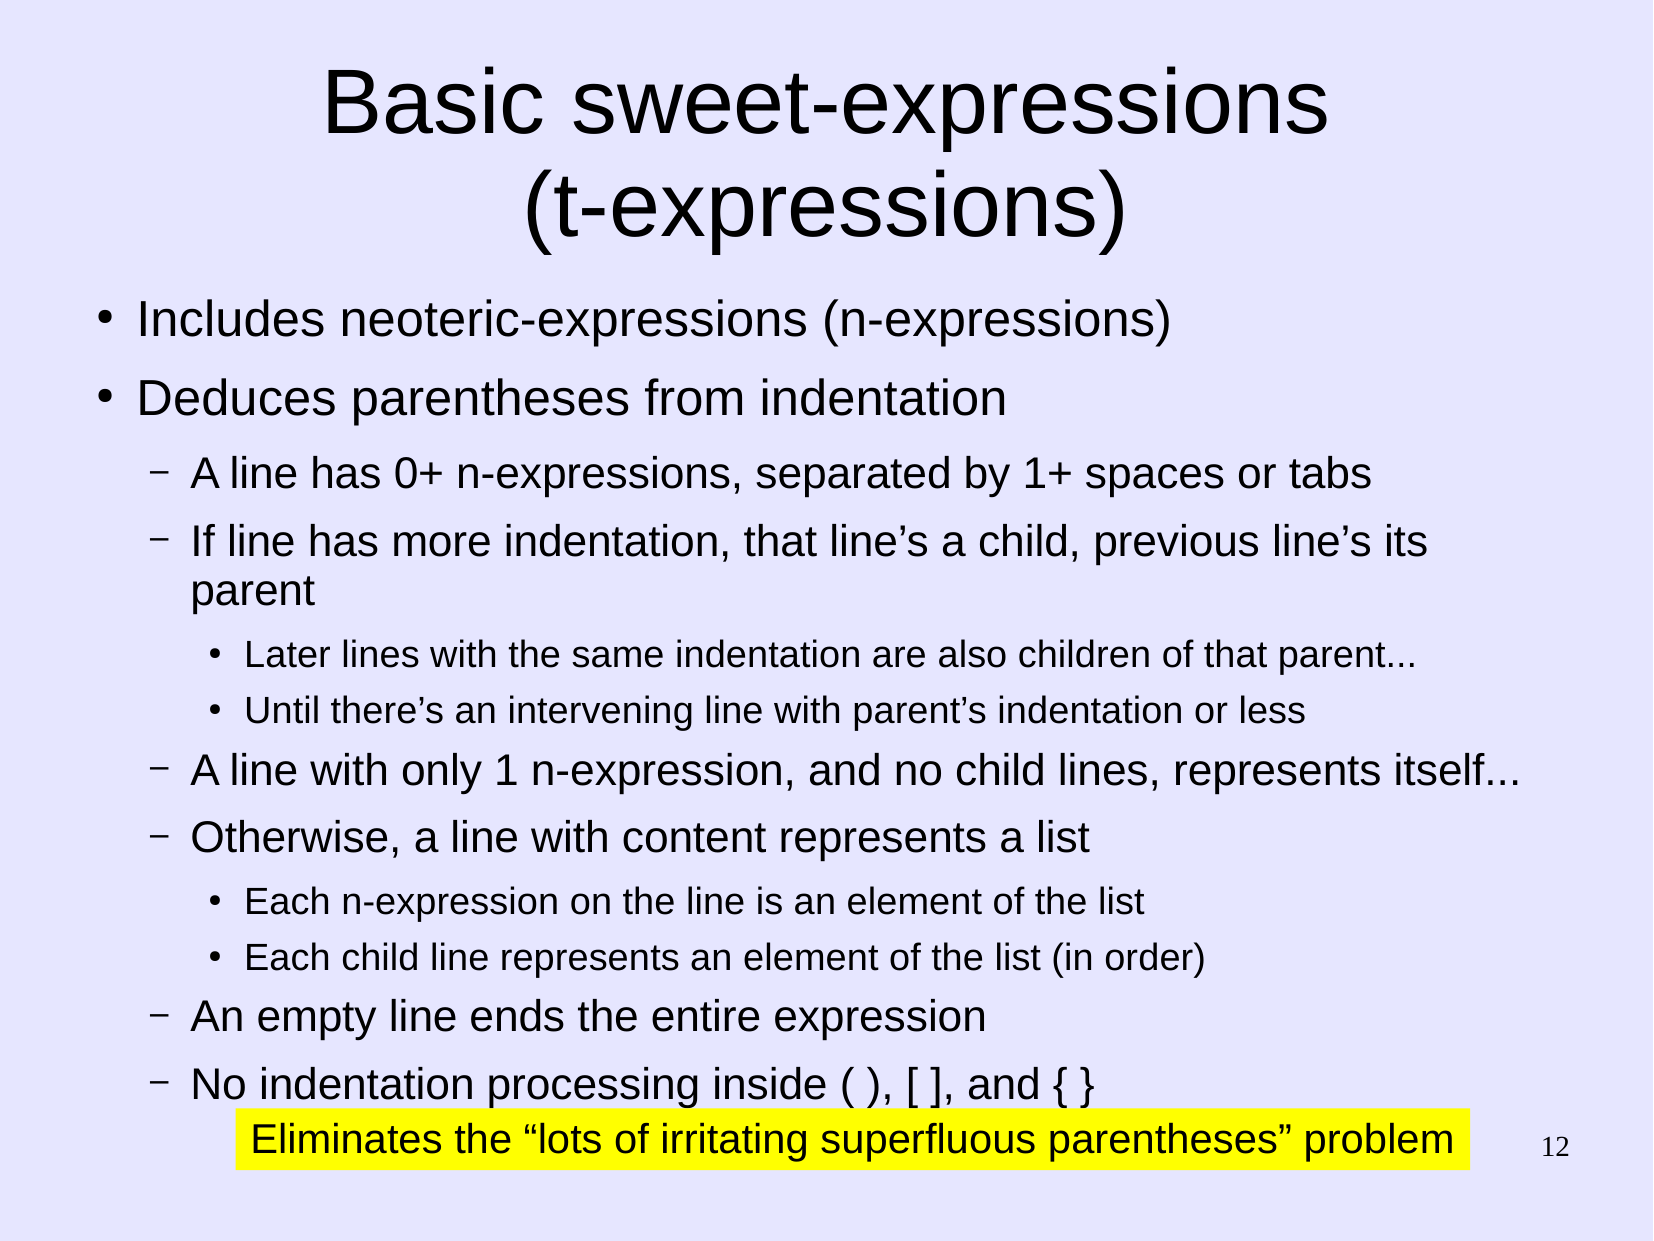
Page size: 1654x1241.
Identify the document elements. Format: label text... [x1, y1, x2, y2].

list Includes neoteric-expressions (n-expressions) Deduces parentheses from indentation A line has 0+ n-expressions, separated by 1+ spaces or tabs If line has more indentation, that line’s a child, previous line’s its parent Later lines with the same indentation are also children of that parent... Until there’s an intervening line with parent’s indentation or less A line with only 1 n-expression, and no child lines, represents itself... Otherwise, a line with content represents a list Each n-expression on the line is an element of the list Each child line represents an element of the list (in order) An empty line ends the entire expression No indentation processing inside ( ), [ ], and { } [82, 290, 1538, 1141]
title Basic sweet-expressions (t-expressions) [82, 49, 1571, 257]
text_box Eliminates the “lots of irritating superfluous parentheses” problem [235, 1108, 1471, 1171]
